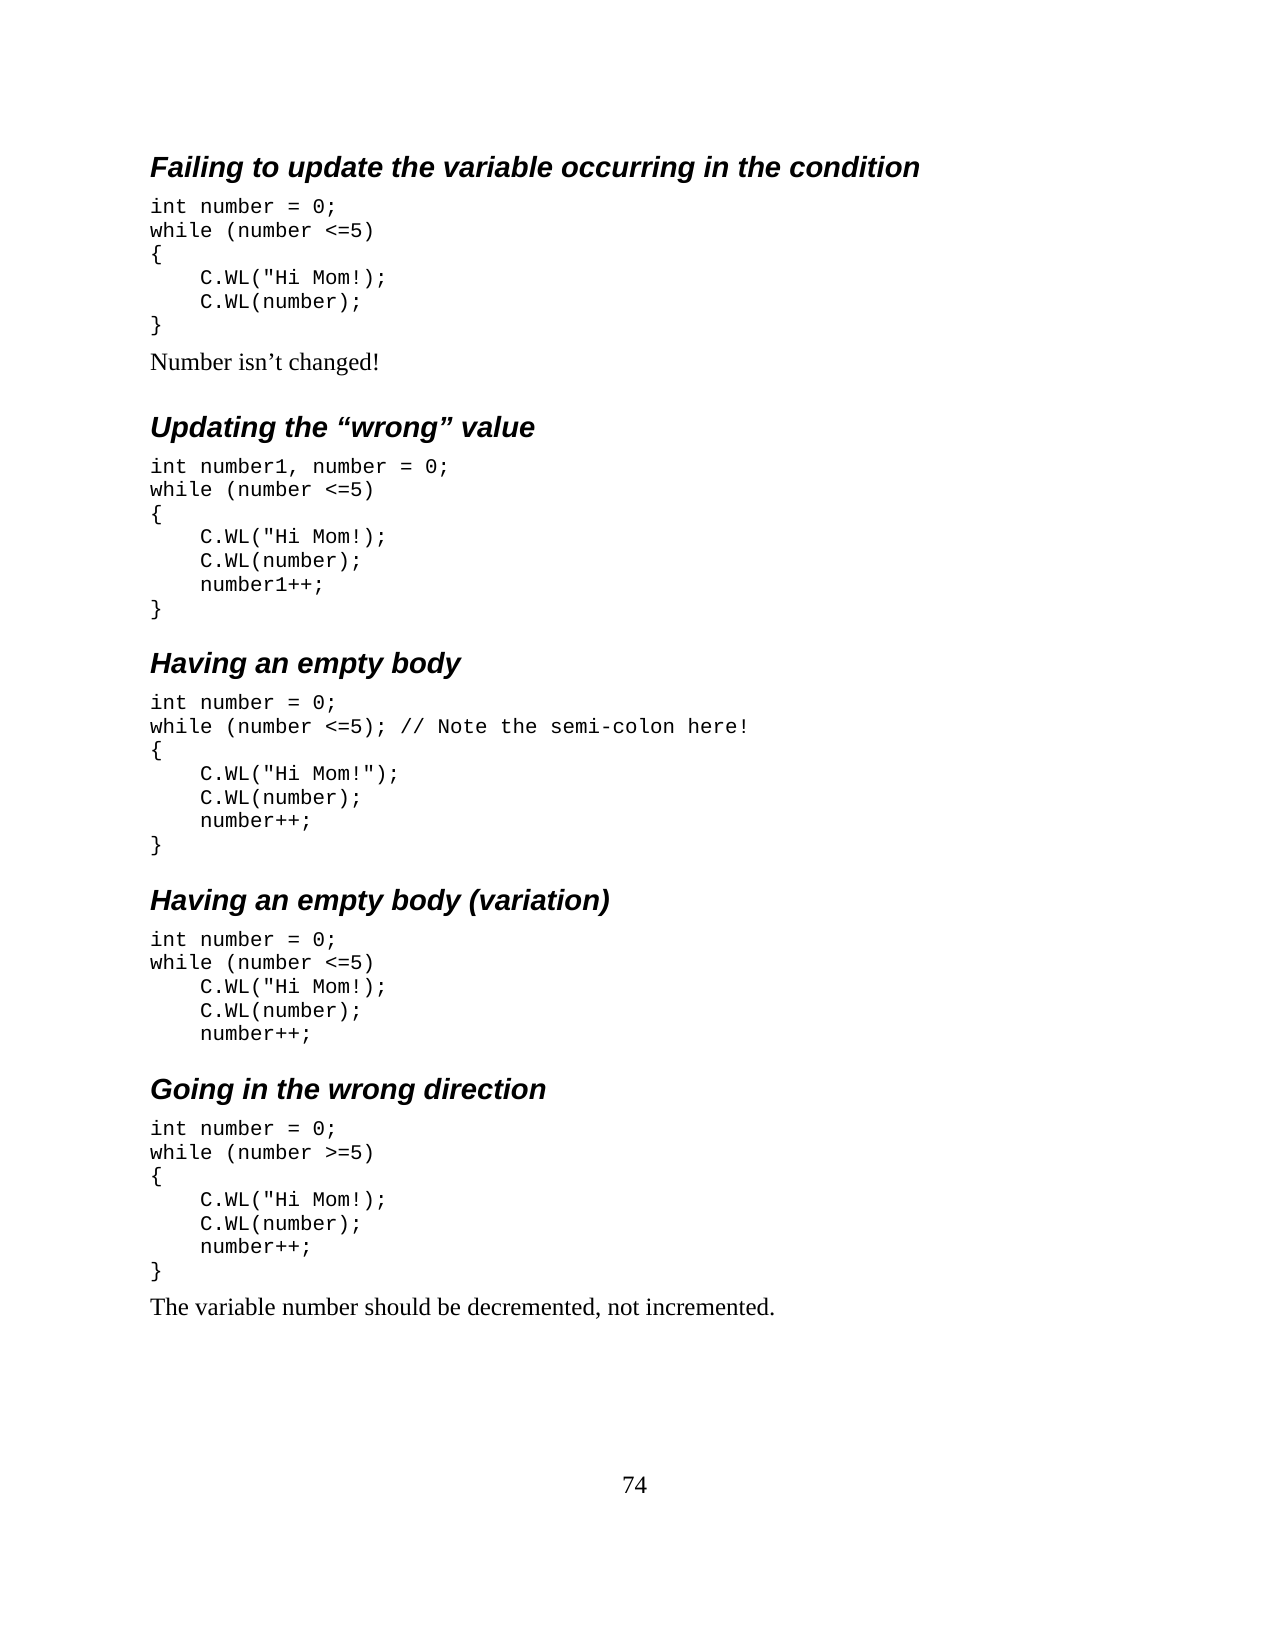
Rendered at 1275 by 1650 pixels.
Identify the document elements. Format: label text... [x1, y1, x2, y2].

text C.WL(number); [150, 787, 1125, 810]
text C.WL("Hi Mom!); [150, 976, 1125, 1000]
text } [150, 597, 1125, 621]
text C.WL(number); [150, 1213, 1125, 1236]
subtitle Going in the wrong direction [150, 1072, 1125, 1106]
text C.WL(number); [150, 550, 1125, 574]
text number++; [150, 810, 1125, 834]
text { [150, 243, 1125, 267]
text { [150, 739, 1125, 763]
text { [150, 503, 1125, 527]
text number1++; [150, 574, 1125, 597]
text C.WL("Hi Mom!); [150, 527, 1125, 550]
text number++; [150, 1023, 1125, 1047]
text number++; [150, 1236, 1125, 1260]
subtitle Failing to update the variable occurring in the condition [150, 150, 1125, 183]
subtitle Having an empty body (variation) [150, 883, 1125, 916]
text C.WL(number); [150, 291, 1125, 314]
text { [150, 1165, 1125, 1189]
text Number isn’t changed! [150, 347, 1125, 376]
text C.WL("Hi Mom!); [150, 1189, 1125, 1213]
text int number1, number = 0; [150, 456, 1125, 479]
text } [150, 1260, 1125, 1283]
text while (number <=5) [150, 220, 1125, 243]
text while (number >=5) [150, 1142, 1125, 1165]
text while (number <=5) [150, 479, 1125, 503]
text int number = 0; [150, 929, 1125, 952]
subtitle Having an empty body [150, 646, 1125, 680]
text C.WL("Hi Mom!"); [150, 763, 1125, 787]
text } [150, 834, 1125, 858]
subtitle Updating the “wrong” value [150, 409, 1125, 443]
text C.WL("Hi Mom!); [150, 267, 1125, 291]
text int number = 0; [150, 1118, 1125, 1142]
text } [150, 314, 1125, 338]
text int number = 0; [150, 692, 1125, 716]
text The variable number should be decremented, not incremented. [150, 1292, 1125, 1321]
text while (number <=5); // Note the semi-colon here! [150, 716, 1125, 739]
text C.WL(number); [150, 1000, 1125, 1023]
text while (number <=5) [150, 952, 1125, 976]
text int number = 0; [150, 196, 1125, 220]
